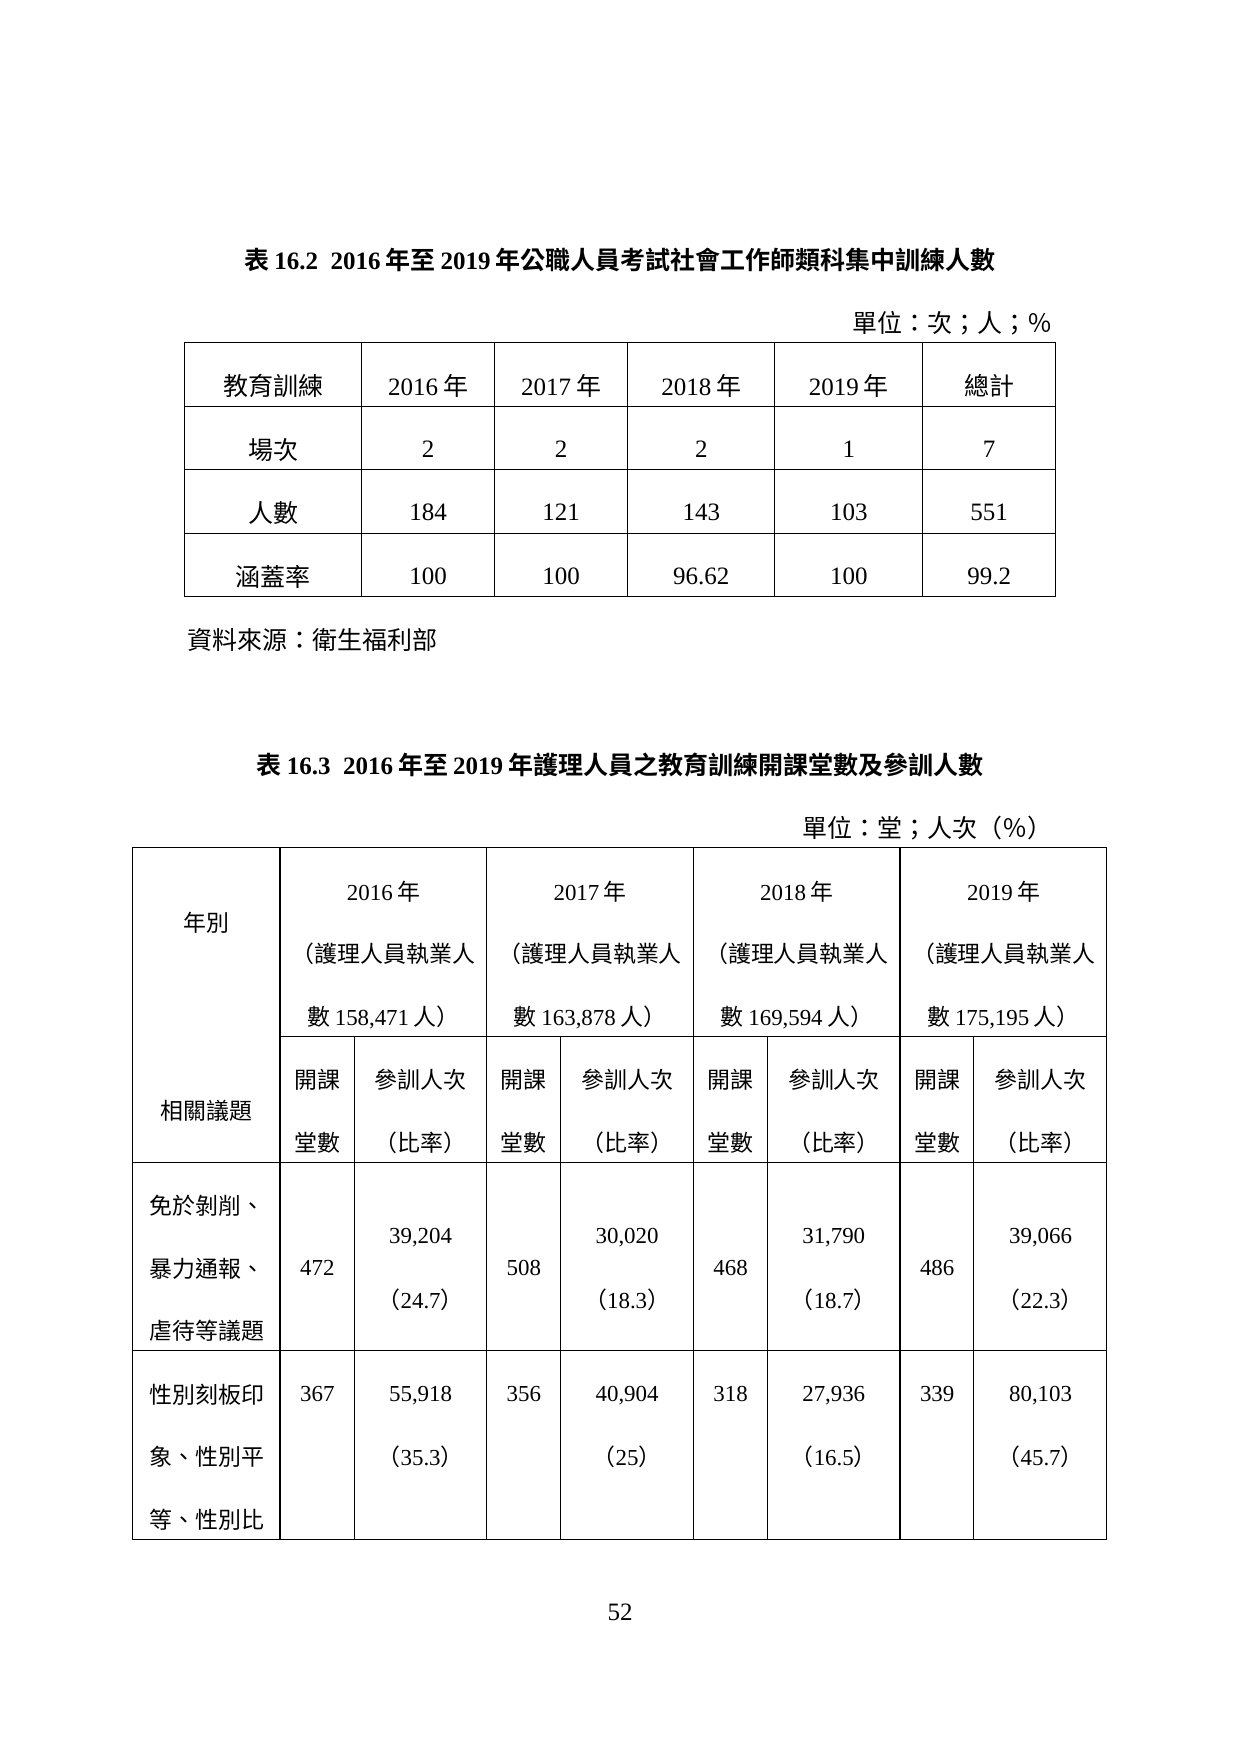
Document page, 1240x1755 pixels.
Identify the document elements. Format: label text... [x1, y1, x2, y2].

table_cell 2 [362, 407, 494, 469]
table_cell 涵蓋率 [185, 534, 361, 596]
table_cell 103 [775, 470, 922, 533]
table_cell 40,904 （25） [561, 1351, 693, 1539]
table_cell 1 [775, 407, 922, 469]
table_cell 參訓人次（比率） [768, 1037, 899, 1162]
table_cell 39,066 （22.3） [974, 1163, 1106, 1350]
table_header 2018年 （護理人員執業人數169,594人） [694, 848, 899, 1036]
table_cell 開課堂數 [281, 1037, 354, 1162]
table_cell 開課堂數 [694, 1037, 767, 1162]
table_cell 55,918 （35.3） [355, 1351, 486, 1539]
table_cell 508 [487, 1163, 560, 1350]
table_cell 免於剝削、 暴力通報、 虐待等議題 [133, 1163, 279, 1350]
table_cell 472 [281, 1163, 354, 1350]
table_header 2017年 [495, 343, 627, 406]
table_cell 參訓人次（比率） [974, 1037, 1106, 1162]
table_cell 80,103 （45.7） [974, 1351, 1106, 1539]
table_cell 184 [362, 470, 494, 533]
table_cell 468 [694, 1163, 767, 1350]
table_cell 人數 [185, 470, 361, 533]
text 單位：堂；人次（％） [187, 785, 1052, 847]
table_cell 99.2 [923, 534, 1055, 596]
table_cell 339 [901, 1351, 973, 1539]
table_cell 318 [694, 1351, 767, 1539]
table_header 2016年 [362, 343, 494, 406]
table_header 2018年 [628, 343, 774, 406]
table_header 2016年 （護理人員執業人數158,471人） [281, 848, 486, 1036]
table_cell 96.62 [628, 534, 774, 596]
subtitle 表16.3 2016年至2019年護理人員之教育訓練開課堂數及參訓人數 [187, 722, 1052, 785]
table_cell 121 [495, 470, 627, 533]
table_cell 143 [628, 470, 774, 533]
table_header 2019年 （護理人員執業人數175,195人） [901, 848, 1106, 1036]
table_header 年別 相關議題 [133, 848, 279, 1162]
table_cell 100 [775, 534, 922, 596]
subtitle 表16.2 2016年至2019年公職人員考試社會工作師類科集中訓練人數 [187, 217, 1052, 279]
table_cell 27,936 （16.5） [768, 1351, 899, 1539]
table_header 2017年 （護理人員執業人數163,878人） [487, 848, 693, 1036]
table_cell 39,204 （24.7） [355, 1163, 486, 1350]
table_cell 551 [923, 470, 1055, 533]
table_cell 367 [281, 1351, 354, 1539]
table_cell 2 [628, 407, 774, 469]
table_header 教育訓練 [185, 343, 361, 406]
table_header 2019年 [775, 343, 922, 406]
table_cell 100 [362, 534, 494, 596]
table_cell 7 [923, 407, 1055, 469]
table_header 總計 [923, 343, 1055, 406]
text 資料來源：衛生福利部 [187, 597, 1052, 660]
table_cell 486 [901, 1163, 973, 1350]
table_cell 參訓人次（比率） [561, 1037, 693, 1162]
table_cell 性別刻板印象、性別平等、性別比 [133, 1351, 279, 1539]
text 單位：次；人；％ [187, 279, 1052, 342]
table_cell 2 [495, 407, 627, 469]
table_cell 場次 [185, 407, 361, 469]
table_cell 31,790 （18.7） [768, 1163, 899, 1350]
table_cell 開課堂數 [901, 1037, 973, 1162]
table_cell 參訓人次（比率） [355, 1037, 486, 1162]
table_cell 開課堂數 [487, 1037, 560, 1162]
table_cell 100 [495, 534, 627, 596]
table_cell 30,020 （18.3） [561, 1163, 693, 1350]
table_cell 356 [487, 1351, 560, 1539]
